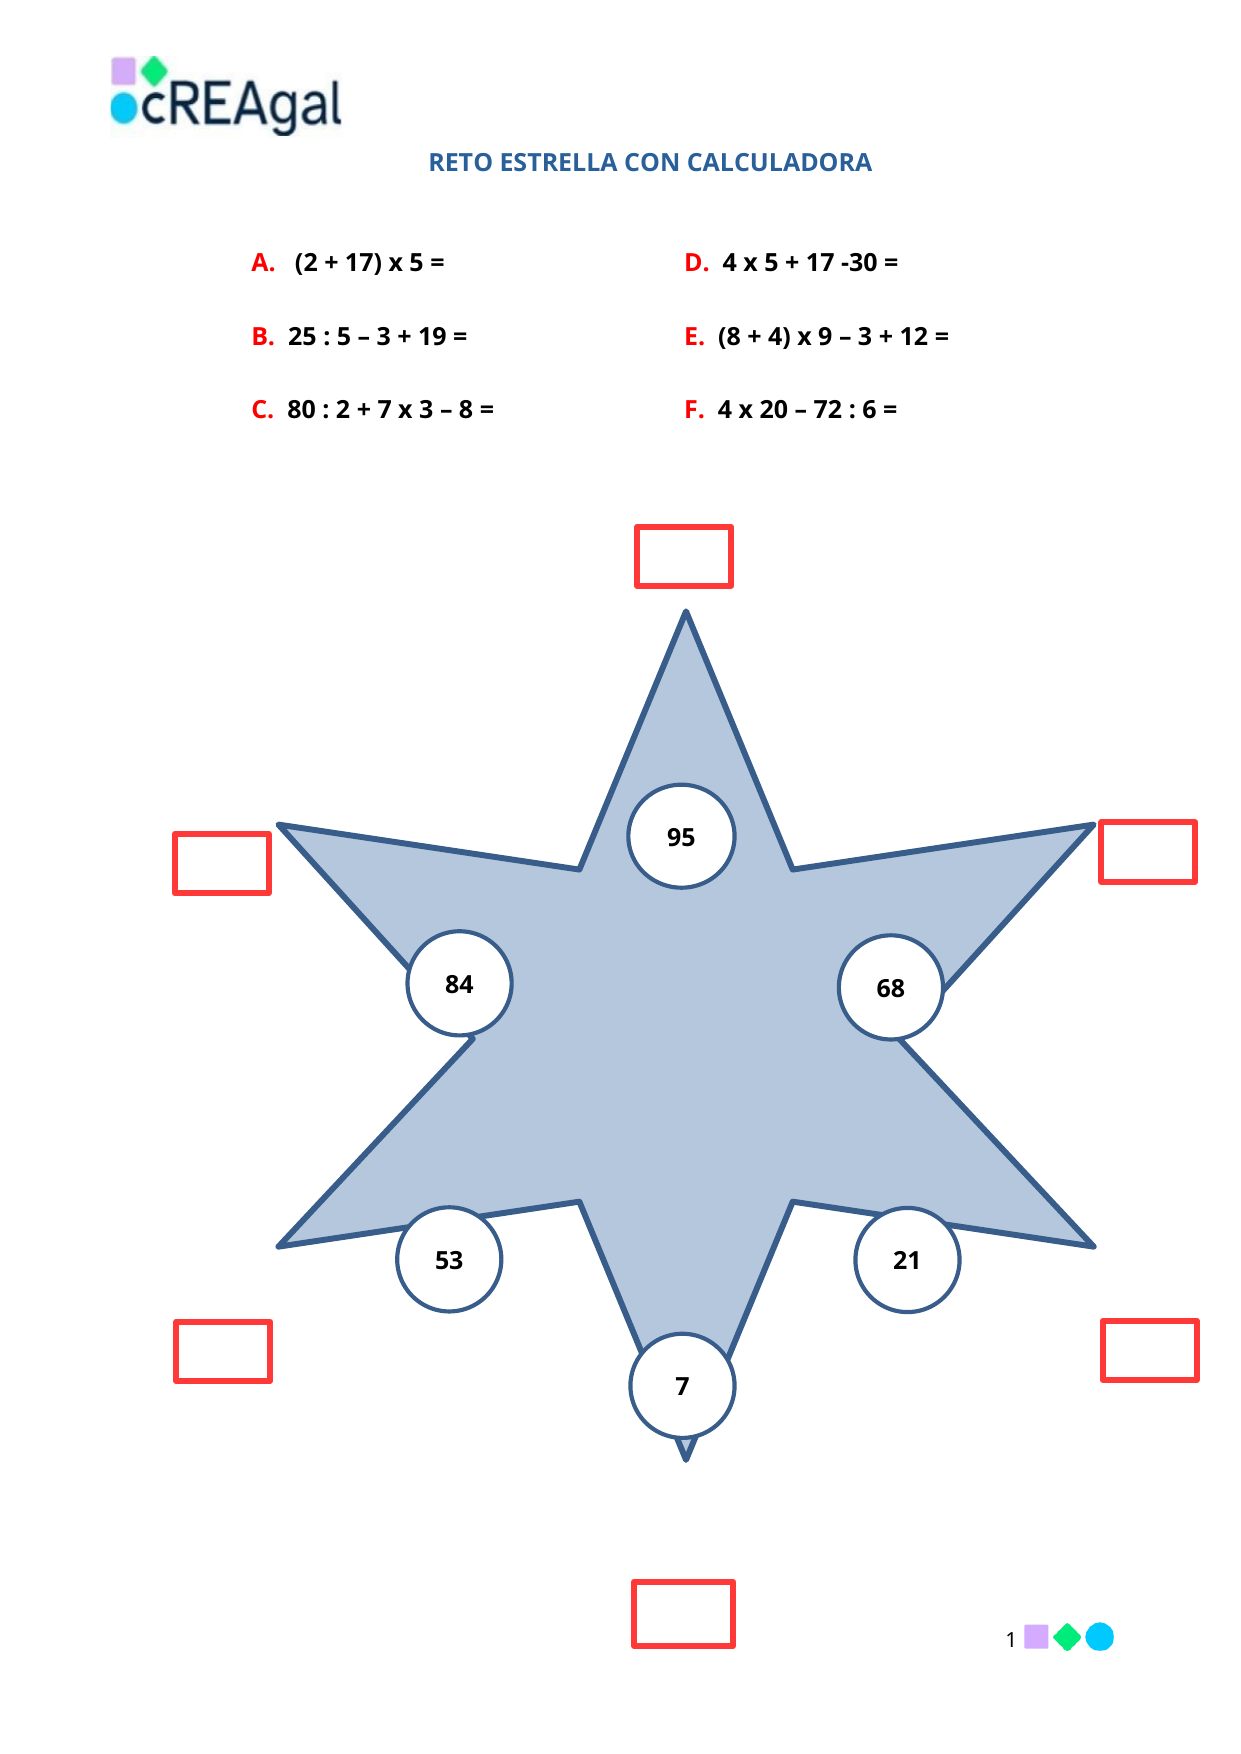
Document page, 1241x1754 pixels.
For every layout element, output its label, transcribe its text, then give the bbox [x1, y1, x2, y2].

picture [1085, 1642, 1093, 1651]
table_cell C. 80 : 2 + 7 x 3 – 8 = [245, 372, 678, 446]
table_cell B. 25 : 5 – 3 + 19 = [245, 298, 678, 372]
picture [1053, 1623, 1081, 1651]
table_header D. 4 x 5 + 17 -30 = [678, 225, 1095, 298]
picture [1085, 1622, 1094, 1631]
picture [1107, 1644, 1114, 1651]
picture [1105, 1622, 1114, 1630]
text RETO ESTRELLA CON CALCULADORA [177, 144, 1123, 178]
table_cell F. 4 x 20 – 72 : 6 = [678, 372, 1095, 446]
table_header A. (2 + 17) x 5 = [245, 225, 678, 298]
table_cell E. (8 + 4) x 9 – 3 + 12 = [678, 298, 1095, 372]
picture [110, 56, 350, 138]
